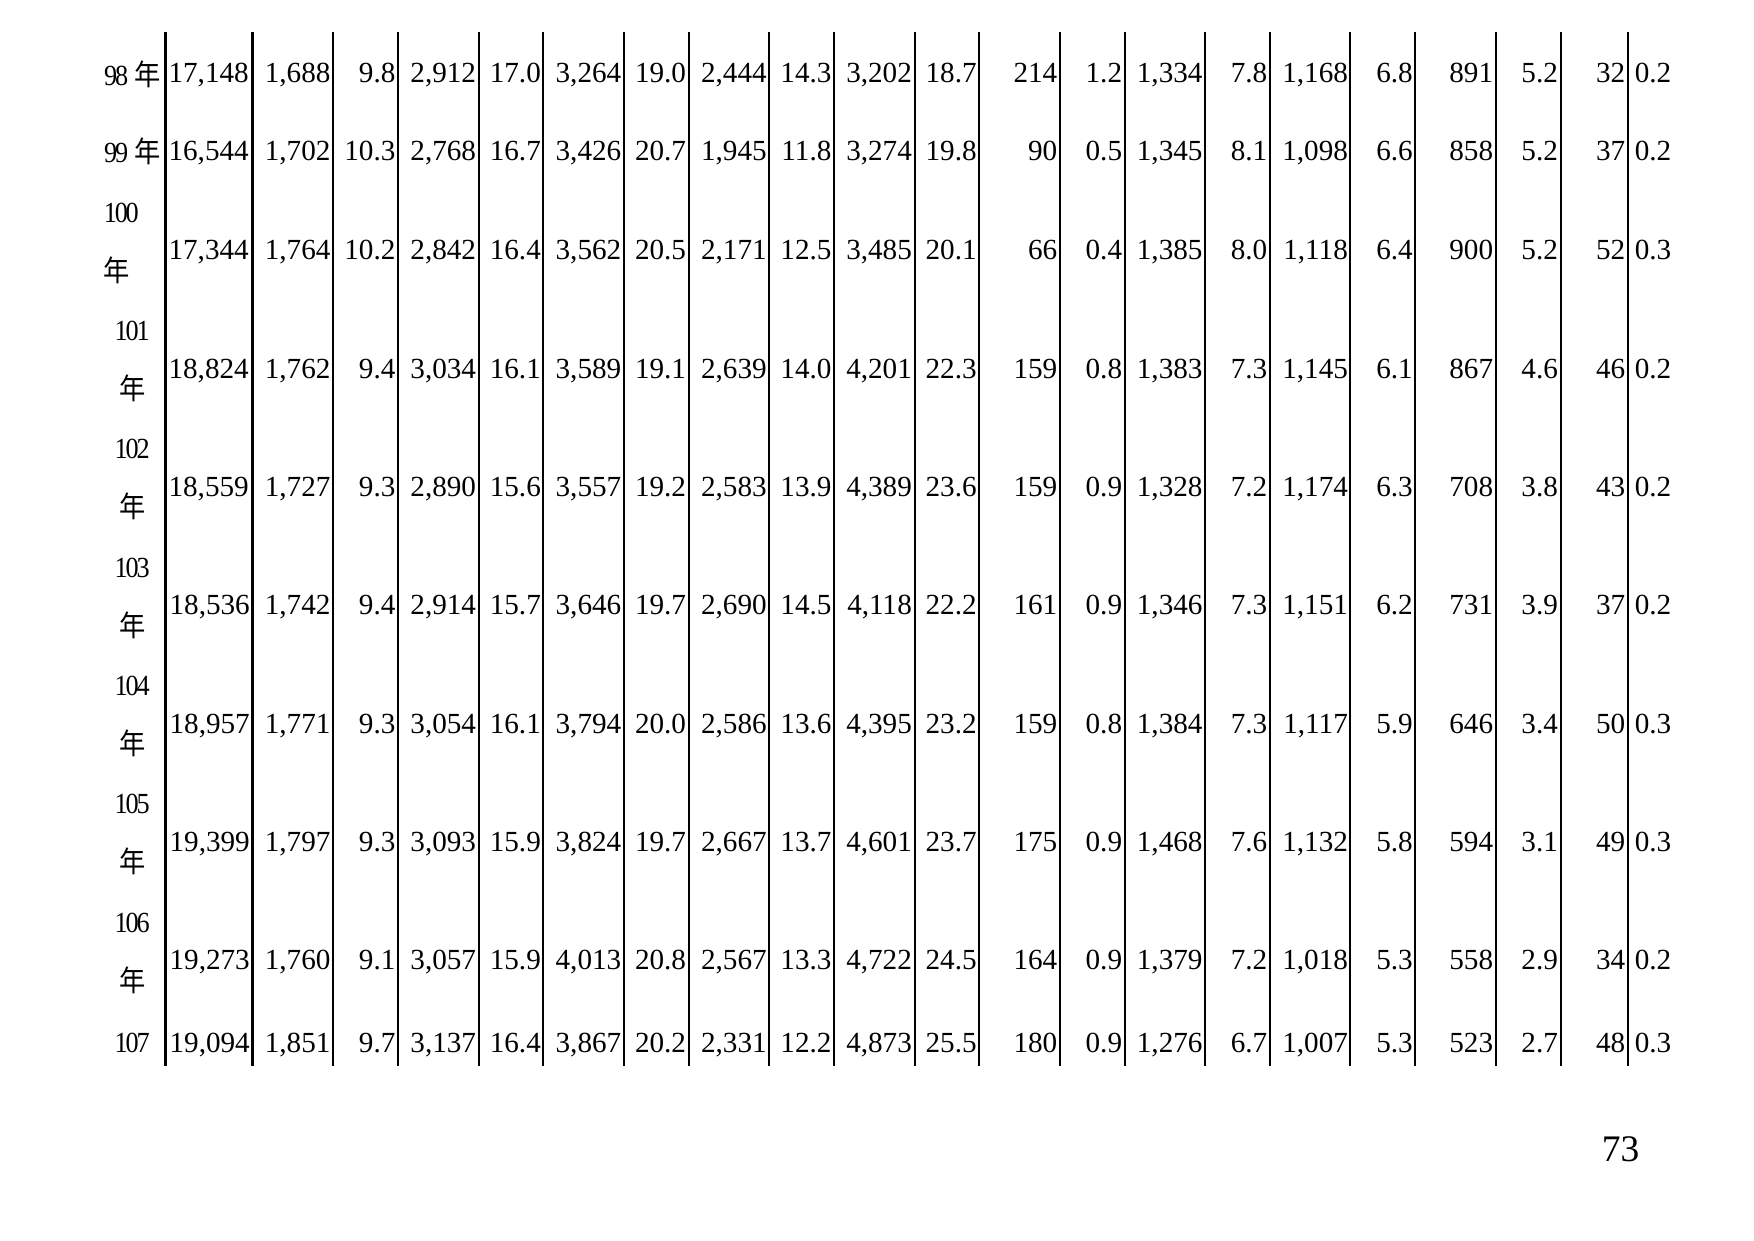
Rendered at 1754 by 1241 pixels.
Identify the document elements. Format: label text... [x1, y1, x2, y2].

table_cell 2,331 [690, 1019, 768, 1066]
table_cell 9.4 [334, 546, 397, 664]
table_cell 19,094 [167, 1019, 251, 1066]
table_cell 159 [980, 664, 1059, 782]
table_cell 1,384 [1126, 664, 1204, 782]
table_cell 858 [1416, 110, 1495, 191]
table_cell 17,344 [167, 191, 251, 309]
table_cell 0.3 [1629, 664, 1674, 782]
table_cell 14.0 [770, 309, 833, 427]
table_cell 0.9 [1061, 1019, 1124, 1066]
table_cell 1,117 [1271, 664, 1349, 782]
table_cell 17,148 [167, 32, 251, 110]
table_cell 708 [1416, 427, 1495, 546]
table_cell 7.3 [1206, 309, 1269, 427]
table_cell 9.3 [334, 782, 397, 901]
table_cell 12.5 [770, 191, 833, 309]
table_cell 19.1 [625, 309, 688, 427]
table_cell 2,583 [690, 427, 768, 546]
table_cell 3,485 [835, 191, 914, 309]
table_cell 3,264 [544, 32, 623, 110]
table_cell 2,690 [690, 546, 768, 664]
table_cell 9.3 [334, 664, 397, 782]
table_cell 24.5 [916, 901, 978, 1019]
table_cell 20.1 [916, 191, 978, 309]
table_cell 594 [1416, 782, 1495, 901]
table_cell 1,727 [254, 427, 332, 546]
table_cell 2,639 [690, 309, 768, 427]
table_cell 105年 [101, 782, 164, 901]
table_cell 4,013 [544, 901, 623, 1019]
table_cell 18,824 [167, 309, 251, 427]
table_cell 0.5 [1061, 110, 1124, 191]
table_cell 13.6 [770, 664, 833, 782]
table_cell 25.5 [916, 1019, 978, 1066]
table_cell 15.9 [480, 782, 542, 901]
table_cell 19.7 [625, 782, 688, 901]
table_cell 3,589 [544, 309, 623, 427]
table_cell 20.0 [625, 664, 688, 782]
table_cell 99年 [101, 110, 164, 191]
table_cell 0.9 [1061, 427, 1124, 546]
table_cell 1,688 [254, 32, 332, 110]
table_cell 19.0 [625, 32, 688, 110]
table_cell 3.8 [1497, 427, 1560, 546]
table_cell 5.8 [1351, 782, 1414, 901]
table_cell 1,468 [1126, 782, 1204, 901]
table_cell 10.2 [334, 191, 397, 309]
table_cell 4.6 [1497, 309, 1560, 427]
table_cell 14.5 [770, 546, 833, 664]
table_cell 15.7 [480, 546, 542, 664]
table_cell 3,867 [544, 1019, 623, 1066]
table_cell 15.6 [480, 427, 542, 546]
table_cell 3,274 [835, 110, 914, 191]
table_cell 4,201 [835, 309, 914, 427]
table_cell 20.7 [625, 110, 688, 191]
table_cell 23.7 [916, 782, 978, 901]
table_cell 6.2 [1351, 546, 1414, 664]
table_cell 1,764 [254, 191, 332, 309]
table_cell 18,559 [167, 427, 251, 546]
table_cell 16.7 [480, 110, 542, 191]
table_cell 731 [1416, 546, 1495, 664]
table_cell 9.8 [334, 32, 397, 110]
table_cell 0.3 [1629, 191, 1674, 309]
table_cell 3,093 [399, 782, 478, 901]
table_cell 5.3 [1351, 1019, 1414, 1066]
table_cell 1,345 [1126, 110, 1204, 191]
table_cell 3.4 [1497, 664, 1560, 782]
table_cell 22.3 [916, 309, 978, 427]
table_cell 2,444 [690, 32, 768, 110]
table_cell 161 [980, 546, 1059, 664]
table_cell 1.2 [1061, 32, 1124, 110]
table_cell 16,544 [167, 110, 251, 191]
table_cell 3,794 [544, 664, 623, 782]
table_cell 1,118 [1271, 191, 1349, 309]
table_cell 8.1 [1206, 110, 1269, 191]
table_cell 1,334 [1126, 32, 1204, 110]
table_cell 100年 [101, 191, 164, 309]
table_cell 3,057 [399, 901, 478, 1019]
table_cell 32 [1562, 32, 1627, 110]
table_cell 23.2 [916, 664, 978, 782]
table_cell 646 [1416, 664, 1495, 782]
table_cell 0.8 [1061, 309, 1124, 427]
table_cell 6.8 [1351, 32, 1414, 110]
table_cell 20.8 [625, 901, 688, 1019]
table_cell 9.1 [334, 901, 397, 1019]
table_cell 3,824 [544, 782, 623, 901]
table_cell 3,034 [399, 309, 478, 427]
table_cell 558 [1416, 901, 1495, 1019]
table_cell 3.1 [1497, 782, 1560, 901]
table_cell 0.2 [1629, 309, 1674, 427]
table_cell 2,567 [690, 901, 768, 1019]
table_cell 66 [980, 191, 1059, 309]
table_cell 2,914 [399, 546, 478, 664]
table_cell 0.2 [1629, 32, 1674, 110]
table_cell 1,851 [254, 1019, 332, 1066]
table_cell 6.6 [1351, 110, 1414, 191]
table_cell 1,702 [254, 110, 332, 191]
table_cell 1,771 [254, 664, 332, 782]
table_cell 4,395 [835, 664, 914, 782]
table_cell 1,762 [254, 309, 332, 427]
table_cell 0.2 [1629, 110, 1674, 191]
table_cell 7.3 [1206, 664, 1269, 782]
table_cell 20.2 [625, 1019, 688, 1066]
table_cell 98年 [101, 32, 164, 110]
table_cell 1,760 [254, 901, 332, 1019]
table_cell 1,385 [1126, 191, 1204, 309]
table_cell 5.2 [1497, 32, 1560, 110]
table_cell 1,379 [1126, 901, 1204, 1019]
table_cell 12.2 [770, 1019, 833, 1066]
table_cell 101年 [101, 309, 164, 427]
table_cell 2,890 [399, 427, 478, 546]
table_cell 4,389 [835, 427, 914, 546]
table_cell 16.1 [480, 309, 542, 427]
table_cell 5.2 [1497, 191, 1560, 309]
table_cell 18.7 [916, 32, 978, 110]
table_cell 4,601 [835, 782, 914, 901]
table_cell 16.4 [480, 191, 542, 309]
table_cell 900 [1416, 191, 1495, 309]
table_cell 0.9 [1061, 901, 1124, 1019]
table_cell 2.9 [1497, 901, 1560, 1019]
table_cell 1,276 [1126, 1019, 1204, 1066]
table_cell 48 [1562, 1019, 1627, 1066]
table_cell 13.3 [770, 901, 833, 1019]
table_cell 43 [1562, 427, 1627, 546]
table_cell 4,722 [835, 901, 914, 1019]
table_cell 3,054 [399, 664, 478, 782]
table_cell 0.9 [1061, 546, 1124, 664]
table_cell 0.2 [1629, 546, 1674, 664]
table_cell 9.4 [334, 309, 397, 427]
table_cell 7.2 [1206, 901, 1269, 1019]
table_cell 180 [980, 1019, 1059, 1066]
table_cell 1,328 [1126, 427, 1204, 546]
table_cell 2,586 [690, 664, 768, 782]
table_cell 1,383 [1126, 309, 1204, 427]
table_cell 175 [980, 782, 1059, 901]
table_cell 3,557 [544, 427, 623, 546]
table_cell 0.4 [1061, 191, 1124, 309]
table_cell 3,562 [544, 191, 623, 309]
table_cell 6.3 [1351, 427, 1414, 546]
table_cell 9.7 [334, 1019, 397, 1066]
table_cell 1,174 [1271, 427, 1349, 546]
table_cell 104年 [101, 664, 164, 782]
table_cell 3.9 [1497, 546, 1560, 664]
table_cell 1,346 [1126, 546, 1204, 664]
table_cell 2.7 [1497, 1019, 1560, 1066]
table_cell 16.4 [480, 1019, 542, 1066]
table_cell 23.6 [916, 427, 978, 546]
table_cell 7.3 [1206, 546, 1269, 664]
table_cell 5.2 [1497, 110, 1560, 191]
table_cell 0.2 [1629, 901, 1674, 1019]
table_cell 19,273 [167, 901, 251, 1019]
table_cell 523 [1416, 1019, 1495, 1066]
table_cell 1,007 [1271, 1019, 1349, 1066]
table_cell 49 [1562, 782, 1627, 901]
table_cell 1,151 [1271, 546, 1349, 664]
table_cell 19,399 [167, 782, 251, 901]
table_cell 1,098 [1271, 110, 1349, 191]
table_cell 2,912 [399, 32, 478, 110]
table_cell 1,132 [1271, 782, 1349, 901]
table_cell 2,768 [399, 110, 478, 191]
table_cell 17.0 [480, 32, 542, 110]
table_cell 164 [980, 901, 1059, 1019]
table_cell 37 [1562, 110, 1627, 191]
table_cell 1,145 [1271, 309, 1349, 427]
table_cell 159 [980, 309, 1059, 427]
table_cell 13.9 [770, 427, 833, 546]
table_cell 4,118 [835, 546, 914, 664]
table_cell 13.7 [770, 782, 833, 901]
table_cell 46 [1562, 309, 1627, 427]
table_cell 1,168 [1271, 32, 1349, 110]
table_cell 3,137 [399, 1019, 478, 1066]
table_cell 867 [1416, 309, 1495, 427]
table_cell 106年 [101, 901, 164, 1019]
table_cell 52 [1562, 191, 1627, 309]
table_cell 3,426 [544, 110, 623, 191]
table_cell 18,957 [167, 664, 251, 782]
table_cell 214 [980, 32, 1059, 110]
table_cell 19.8 [916, 110, 978, 191]
table_cell 7.8 [1206, 32, 1269, 110]
table_cell 37 [1562, 546, 1627, 664]
table_cell 0.3 [1629, 1019, 1674, 1066]
table_cell 19.7 [625, 546, 688, 664]
table_cell 1,018 [1271, 901, 1349, 1019]
table_cell 22.2 [916, 546, 978, 664]
table_cell 6.1 [1351, 309, 1414, 427]
table_cell 18,536 [167, 546, 251, 664]
table_cell 2,667 [690, 782, 768, 901]
table_cell 8.0 [1206, 191, 1269, 309]
table_cell 0.9 [1061, 782, 1124, 901]
table_cell 20.5 [625, 191, 688, 309]
table_cell 159 [980, 427, 1059, 546]
table_cell 1,742 [254, 546, 332, 664]
table_cell 14.3 [770, 32, 833, 110]
table_cell 1,797 [254, 782, 332, 901]
table_cell 10.3 [334, 110, 397, 191]
table_cell 90 [980, 110, 1059, 191]
table_cell 9.3 [334, 427, 397, 546]
table_cell 7.6 [1206, 782, 1269, 901]
table_cell 1,945 [690, 110, 768, 191]
table_cell 6.7 [1206, 1019, 1269, 1066]
table_cell 0.2 [1629, 427, 1674, 546]
table_cell 50 [1562, 664, 1627, 782]
table_cell 34 [1562, 901, 1627, 1019]
table_cell 2,171 [690, 191, 768, 309]
table_cell 16.1 [480, 664, 542, 782]
table_cell 0.8 [1061, 664, 1124, 782]
table_cell 891 [1416, 32, 1495, 110]
table_cell 0.3 [1629, 782, 1674, 901]
table_cell 5.3 [1351, 901, 1414, 1019]
table_cell 6.4 [1351, 191, 1414, 309]
table_cell 4,873 [835, 1019, 914, 1066]
table_cell 11.8 [770, 110, 833, 191]
table_cell 103年 [101, 546, 164, 664]
table_cell 107 [101, 1019, 164, 1066]
table_cell 19.2 [625, 427, 688, 546]
table_cell 7.2 [1206, 427, 1269, 546]
table_cell 15.9 [480, 901, 542, 1019]
table_cell 3,202 [835, 32, 914, 110]
table_cell 2,842 [399, 191, 478, 309]
table_cell 5.9 [1351, 664, 1414, 782]
table_cell 3,646 [544, 546, 623, 664]
table_cell 102年 [101, 427, 164, 546]
